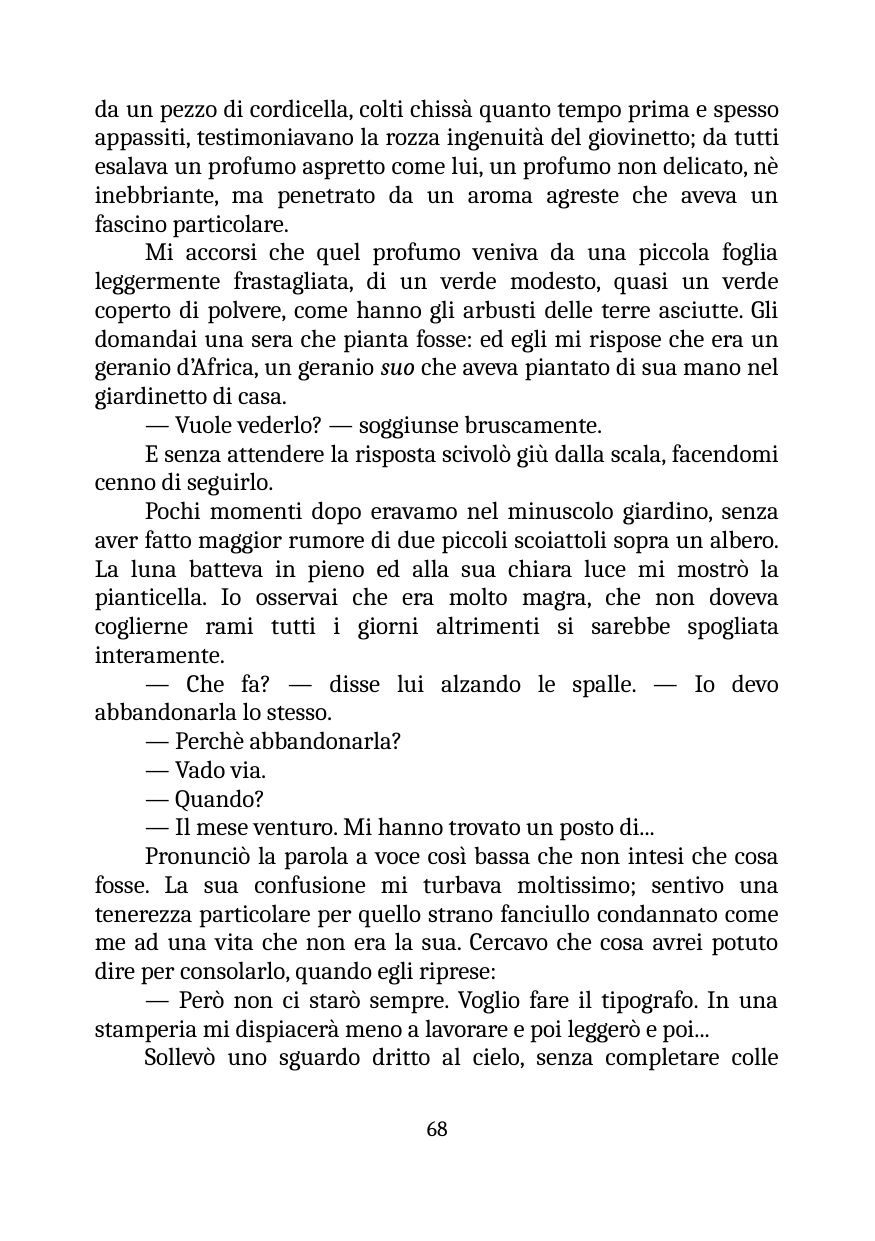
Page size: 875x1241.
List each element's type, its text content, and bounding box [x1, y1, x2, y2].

text — Vado via. [94, 756, 779, 784]
text Pronunciò la parola a voce così bassa che non intesi che cosa fosse. La sua confusione mi turbava moltissimo; sentivo una tenerezza particolare per quello strano fanciullo condannato come me ad una vita che non era la sua. Cercavo che cosa avrei potuto dire per consolarlo, quando egli riprese: [94, 842, 779, 986]
text E senza attendere la risposta scivolò giù dalla scala, facendomi cenno di seguirlo. [94, 439, 779, 497]
text — Vuole vederlo? — soggiunse bruscamente. [94, 411, 779, 439]
text Pochi momenti dopo eravamo nel minuscolo giardino, senza aver fatto maggior rumore di due piccoli scoiattoli sopra un albero. La luna batteva in pieno ed alla sua chiara luce mi mostrò la pianticella. Io osservai che era molto magra, che non doveva coglierne rami tutti i giorni altrimenti si sarebbe spogliata interamente. [94, 497, 779, 669]
text Sollevò uno sguardo dritto al cielo, senza completare colle [94, 1043, 779, 1072]
text — Il mese venturo. Mi hanno trovato un posto di... [94, 813, 779, 842]
text — Però non ci starò sempre. Voglio fare il tipografo. In una stamperia mi dispiacerà meno a lavorare e poi leggerò e poi... [94, 986, 779, 1043]
text da un pezzo di cordicella, colti chissà quanto tempo prima e spesso appassiti, testimoniavano la rozza ingenuità del giovinetto; da tutti esalava un profumo aspretto come lui, un profumo non delicato, nè inebbriante, ma penetrato da un aroma agreste che aveva un fascino particolare. [94, 94, 779, 238]
text — Quando? [94, 784, 779, 813]
text — Che fa? — disse lui alzando le spalle. — Io devo abbandonarla lo stesso. [94, 669, 779, 727]
text Mi accorsi che quel profumo veniva da una piccola foglia leggermente frastagliata, di un verde modesto, quasi un verde coperto di polvere, come hanno gli arbusti delle terre asciutte. Gli domandai una sera che pianta fosse: ed egli mi rispose che era un geranio d’Africa, un geranio suo che aveva piantato di sua mano nel giardinetto di casa. [94, 238, 779, 411]
text — Perchè abbandonarla? [94, 727, 779, 756]
